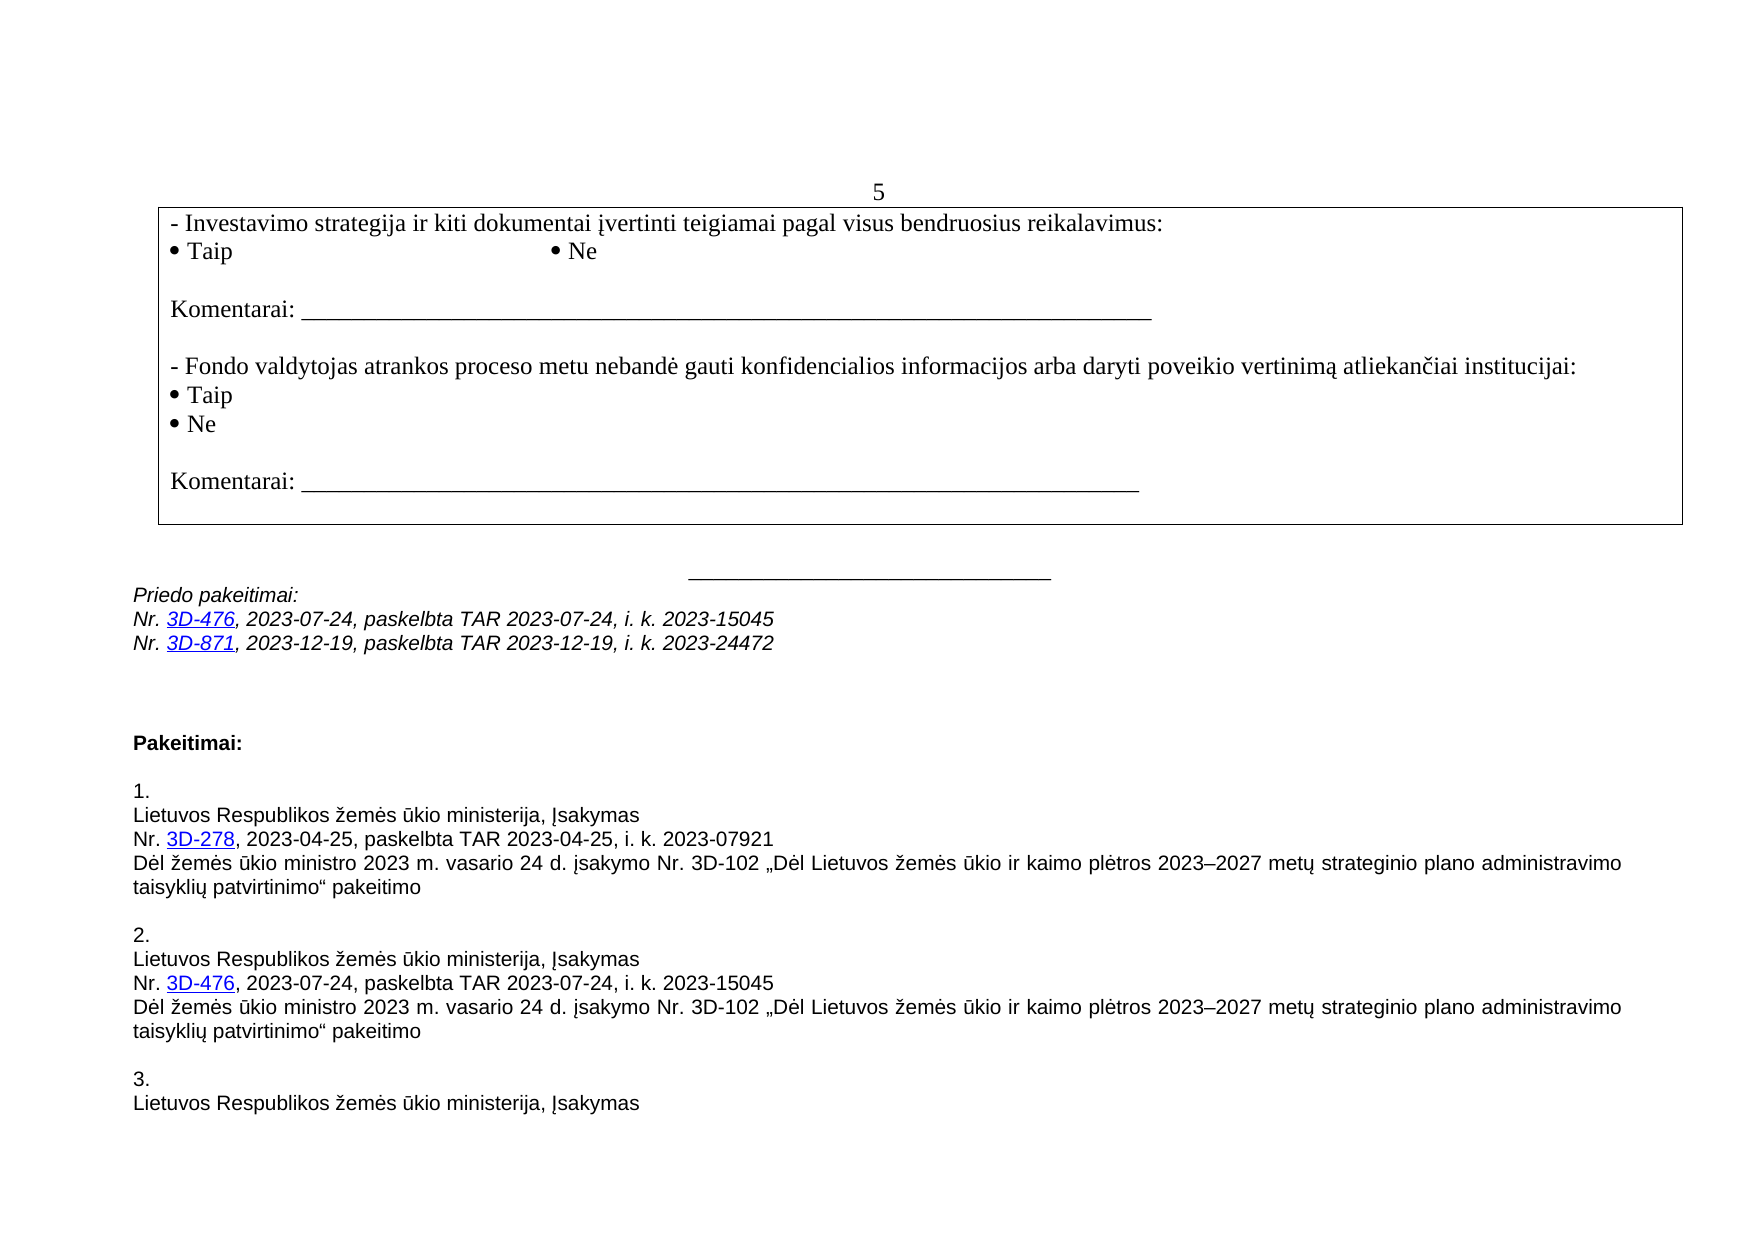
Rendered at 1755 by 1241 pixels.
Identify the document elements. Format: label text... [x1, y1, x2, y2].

text 3. [133, 1066, 1624, 1090]
text Dėl žemės ūkio ministro 2023 m. vasario 24 d. įsakymo Nr. 3D-102 „Dėl Lietuvos žemės ūkio ir kaimo plėtros 2023–2027 metų strateginio plano administravimo taisyklių patvirtinimo“ pakeitimo [133, 851, 1624, 899]
text Nr. 3D-476, 2023-07-24, paskelbta TAR 2023-07-24, i. k. 2023-15045 [133, 606, 1624, 630]
text _____________________________ [133, 554, 1624, 582]
text Lietuvos Respublikos žemės ūkio ministerija, Įsakymas [133, 947, 1624, 971]
text Lietuvos Respublikos žemės ūkio ministerija, Įsakymas [133, 1090, 1624, 1114]
text Nr. 3D-476, 2023-07-24, paskelbta TAR 2023-07-24, i. k. 2023-15045 [133, 971, 1624, 994]
text Nr. 3D-871, 2023-12-19, paskelbta TAR 2023-12-19, i. k. 2023-24472 [133, 630, 1624, 654]
text Nr. 3D-278, 2023-04-25, paskelbta TAR 2023-04-25, i. k. 2023-07921 [133, 827, 1624, 851]
text Priedo pakeitimai: [133, 582, 1624, 606]
text 2. [133, 923, 1624, 947]
text 1. [133, 779, 1624, 803]
text Pakeitimai: [133, 731, 1624, 755]
text Dėl žemės ūkio ministro 2023 m. vasario 24 d. įsakymo Nr. 3D-102 „Dėl Lietuvos žemės ūkio ir kaimo plėtros 2023–2027 metų strateginio plano administravimo taisyklių patvirtinimo“ pakeitimo [133, 994, 1624, 1042]
text Lietuvos Respublikos žemės ūkio ministerija, Įsakymas [133, 803, 1624, 827]
table_header - Investavimo strategija ir kiti dokumentai įvertinti teigiamai pagal visus bendruosius reikalavimus:  Taip  Ne Komentarai: ____________________________________________________________________ - Fondo valdytojas atrankos proceso metu nebandė gauti konfidencialios informacijos arba daryti poveikio vertinimą atliekančiai institucijai:  Taip  Ne Komentarai: ___________________________________________________________________ [159, 208, 1682, 524]
